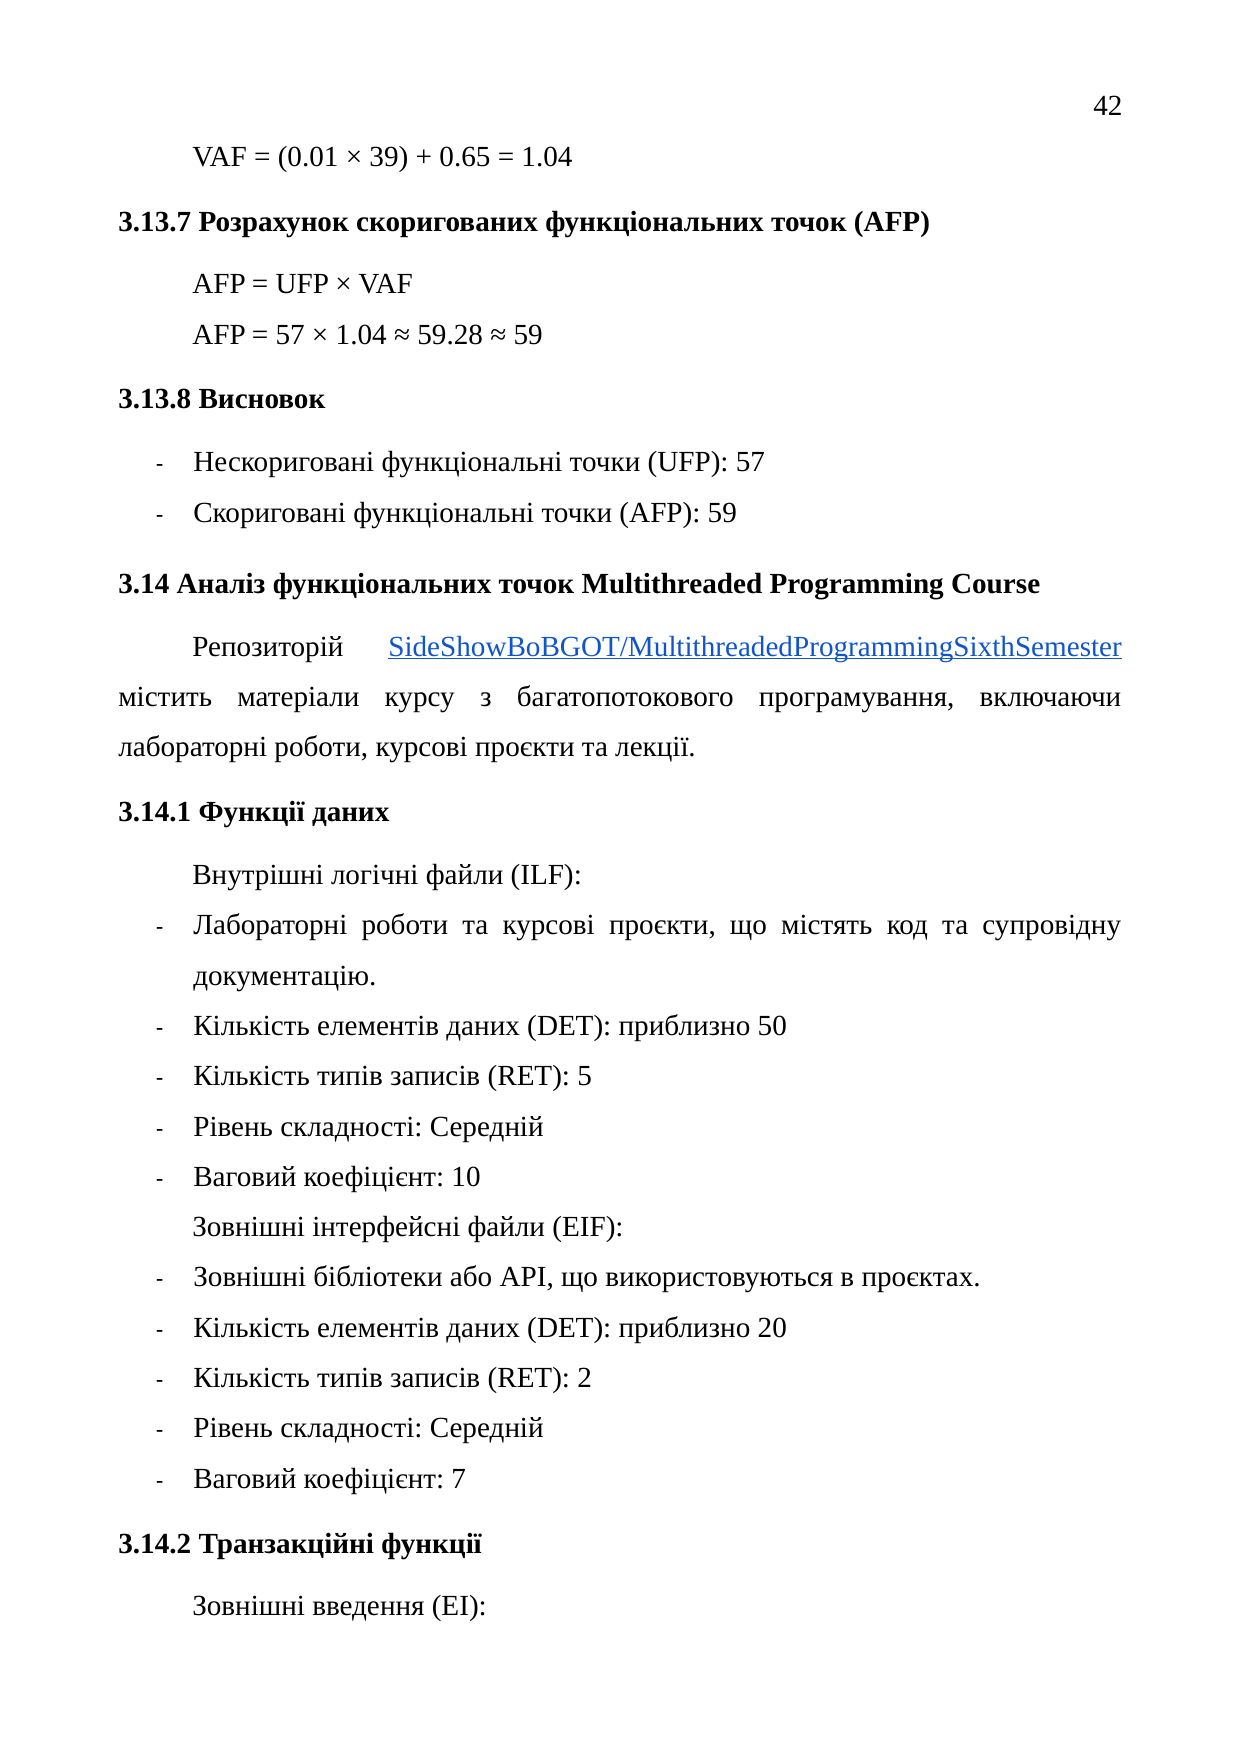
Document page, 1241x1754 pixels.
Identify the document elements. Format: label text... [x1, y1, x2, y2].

list Ваговий коефіцієнт: 7 [156, 1461, 1122, 1494]
list Кількість типів записів (RET): 5 [156, 1058, 1122, 1092]
list Кількість елементів даних (DET): приблизно 20 [156, 1310, 1122, 1343]
subtitle Розрахунок скоригованих функціональних точок (AFP) [118, 204, 1122, 237]
text Внутрішні логічні файли (ILF): [118, 857, 1122, 891]
list Нескориговані функціональні точки (UFP): 57 [156, 444, 1122, 478]
list Зовнішні бібліотеки або API, що використовуються в проєктах. [156, 1259, 1122, 1293]
list Рівень складності: Середній [156, 1109, 1122, 1142]
subtitle Аналіз функціональних точок Multithreaded Programming Course [118, 566, 1122, 599]
text Зовнішні введення (EI): [118, 1588, 1122, 1622]
subtitle Транзакційні функції [118, 1526, 1122, 1559]
text AFP = UFP × VAF [118, 266, 1122, 300]
list Лабораторні роботи та курсові проєкти, що містять код та супровідну документацію. [156, 907, 1122, 991]
subtitle Висновок [118, 382, 1122, 415]
list Ваговий коефіцієнт: 10 [156, 1159, 1122, 1192]
list Скориговані функціональні точки (AFP): 59 [156, 495, 1122, 528]
text AFP = 57 × 1.04 ≈ 59.28 ≈ 59 [118, 317, 1122, 350]
subtitle Функції даних [118, 794, 1122, 828]
text Репозиторій SideShowBoBGOT/MultithreadedProgrammingSixthSemester містить матеріали курсу з багатопотокового програмування, включаючи лабораторні роботи, курсові проєкти та лекції. [118, 629, 1122, 763]
list Кількість елементів даних (DET): приблизно 50 [156, 1008, 1122, 1042]
list Кількість типів записів (RET): 2 [156, 1360, 1122, 1394]
text Зовнішні інтерфейсні файли (EIF): [118, 1209, 1122, 1243]
list Рівень складності: Середній [156, 1411, 1122, 1444]
text VAF = (0.01 × 39) + 0.65 = 1.04 [118, 139, 1122, 172]
